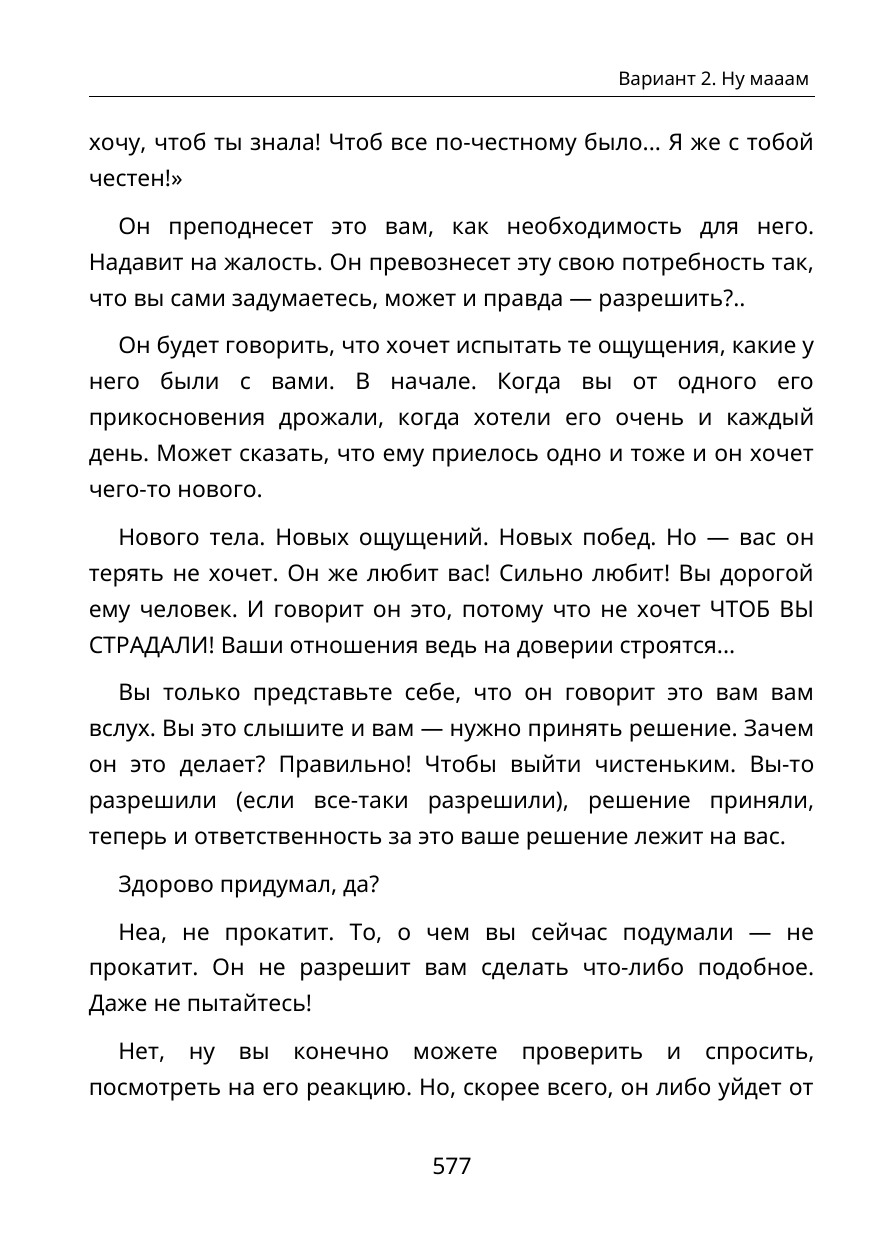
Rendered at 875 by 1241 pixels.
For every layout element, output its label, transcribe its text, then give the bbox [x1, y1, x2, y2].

text Нет, ну вы конечно можете проверить и спросить, посмотреть на его реакцию. Но, скорее всего, он либо уйдет от [88, 1035, 815, 1102]
text Вы только представьте себе, что он говорит это вам вам вслух. Вы это слышите и вам — нужно принять решение. Зачем он это делает? Правильно! Чтобы выйти чистеньким. Вы-то разрешили (если все-таки разрешили), решение приняли, теперь и ответственность за это ваше решение лежит на вас. [88, 676, 815, 851]
text Здорово придумал, да? [88, 868, 815, 899]
text Неа, не прокатит. То, о чем вы сейчас подумали — не прокатит. Он не разрешит вам сделать что-либо подобное. Даже не пытайтесь! [88, 915, 815, 1018]
text Он будет говорить, что хочет испытать те ощущения, какие у него были с вами. В начале. Когда вы от одного его прикосновения дрожали, когда хотели его очень и каждый день. Может сказать, что ему приелось одно и тоже и он хочет чего-то нового. [88, 329, 815, 504]
text Нового тела. Новых ощущений. Новых побед. Но — вас он терять не хочет. Он же любит вас! Сильно любит! Вы дорогой ему человек. И говорит он это, потому что не хочет ЧТОБ ВЫ СТРАДАЛИ! Ваши отношения ведь на доверии строятся... [88, 521, 815, 660]
text хочу, чтоб ты знала! Чтоб все по-честному было... Я же с тобой честен!» [88, 126, 815, 193]
text Он преподнесет это вам, как необходимость для него. Надавит на жалость. Он превознесет эту свою потребность так, что вы сами задумаетесь, может и правда — разрешить?.. [88, 210, 815, 313]
